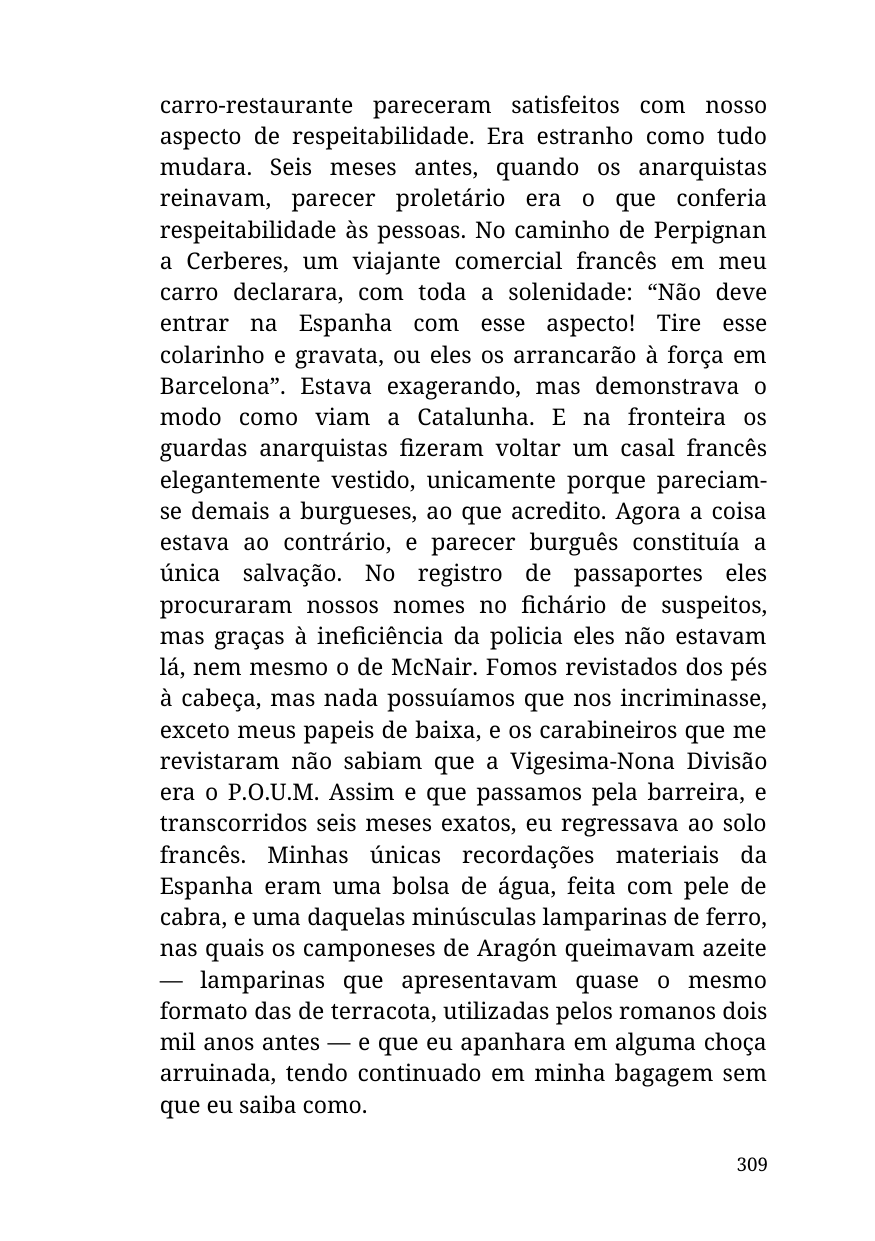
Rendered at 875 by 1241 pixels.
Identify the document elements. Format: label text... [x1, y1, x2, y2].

text carro-restaurante pareceram satisfeitos com nosso aspecto de respeitabilidade. Era estranho como tudo mudara. Seis meses antes, quando os anarquistas reinavam, parecer proletário era o que conferia respeitabilidade às pessoas. No caminho de Perpignan a Cerberes, um viajante comercial francês em meu carro declarara, com toda a solenidade: “Não deve entrar na Espanha com esse aspecto! Tire esse colarinho e gravata, ou eles os arrancarão à força em Barcelona”. Estava exagerando, mas demonstrava o modo como viam a Catalunha. E na fronteira os guardas anarquistas fizeram voltar um casal francês elegantemente vestido, unicamente porque pareciam-se demais a burgueses, ao que acredito. Agora a coisa estava ao contrário, e parecer burguês constituía a única salvação. No registro de passaportes eles procuraram nossos nomes no fichário de suspeitos, mas graças à ineficiência da policia eles não estavam lá, nem mesmo o de McNair. Fomos revistados dos pés à cabeça, mas nada possuíamos que nos incriminasse, exceto meus papeis de baixa, e os carabineiros que me revistaram não sabiam que a Vigesima-Nona Divisão era o P.O.U.M. Assim e que passamos pela barreira, e transcorridos seis meses exatos, eu regressava ao solo francês. Minhas únicas recordações materiais da Espanha eram uma bolsa de água, feita com pele de cabra, e uma daquelas minúsculas lamparinas de ferro, nas quais os camponeses de Aragón queimavam azeite — lamparinas que apresentavam quase o mesmo formato das de terracota, utilizadas pelos romanos dois mil anos antes — e que eu apanhara em alguma choça arruinada, tendo continuado em minha bagagem sem que eu saiba como. [159, 88, 768, 1120]
